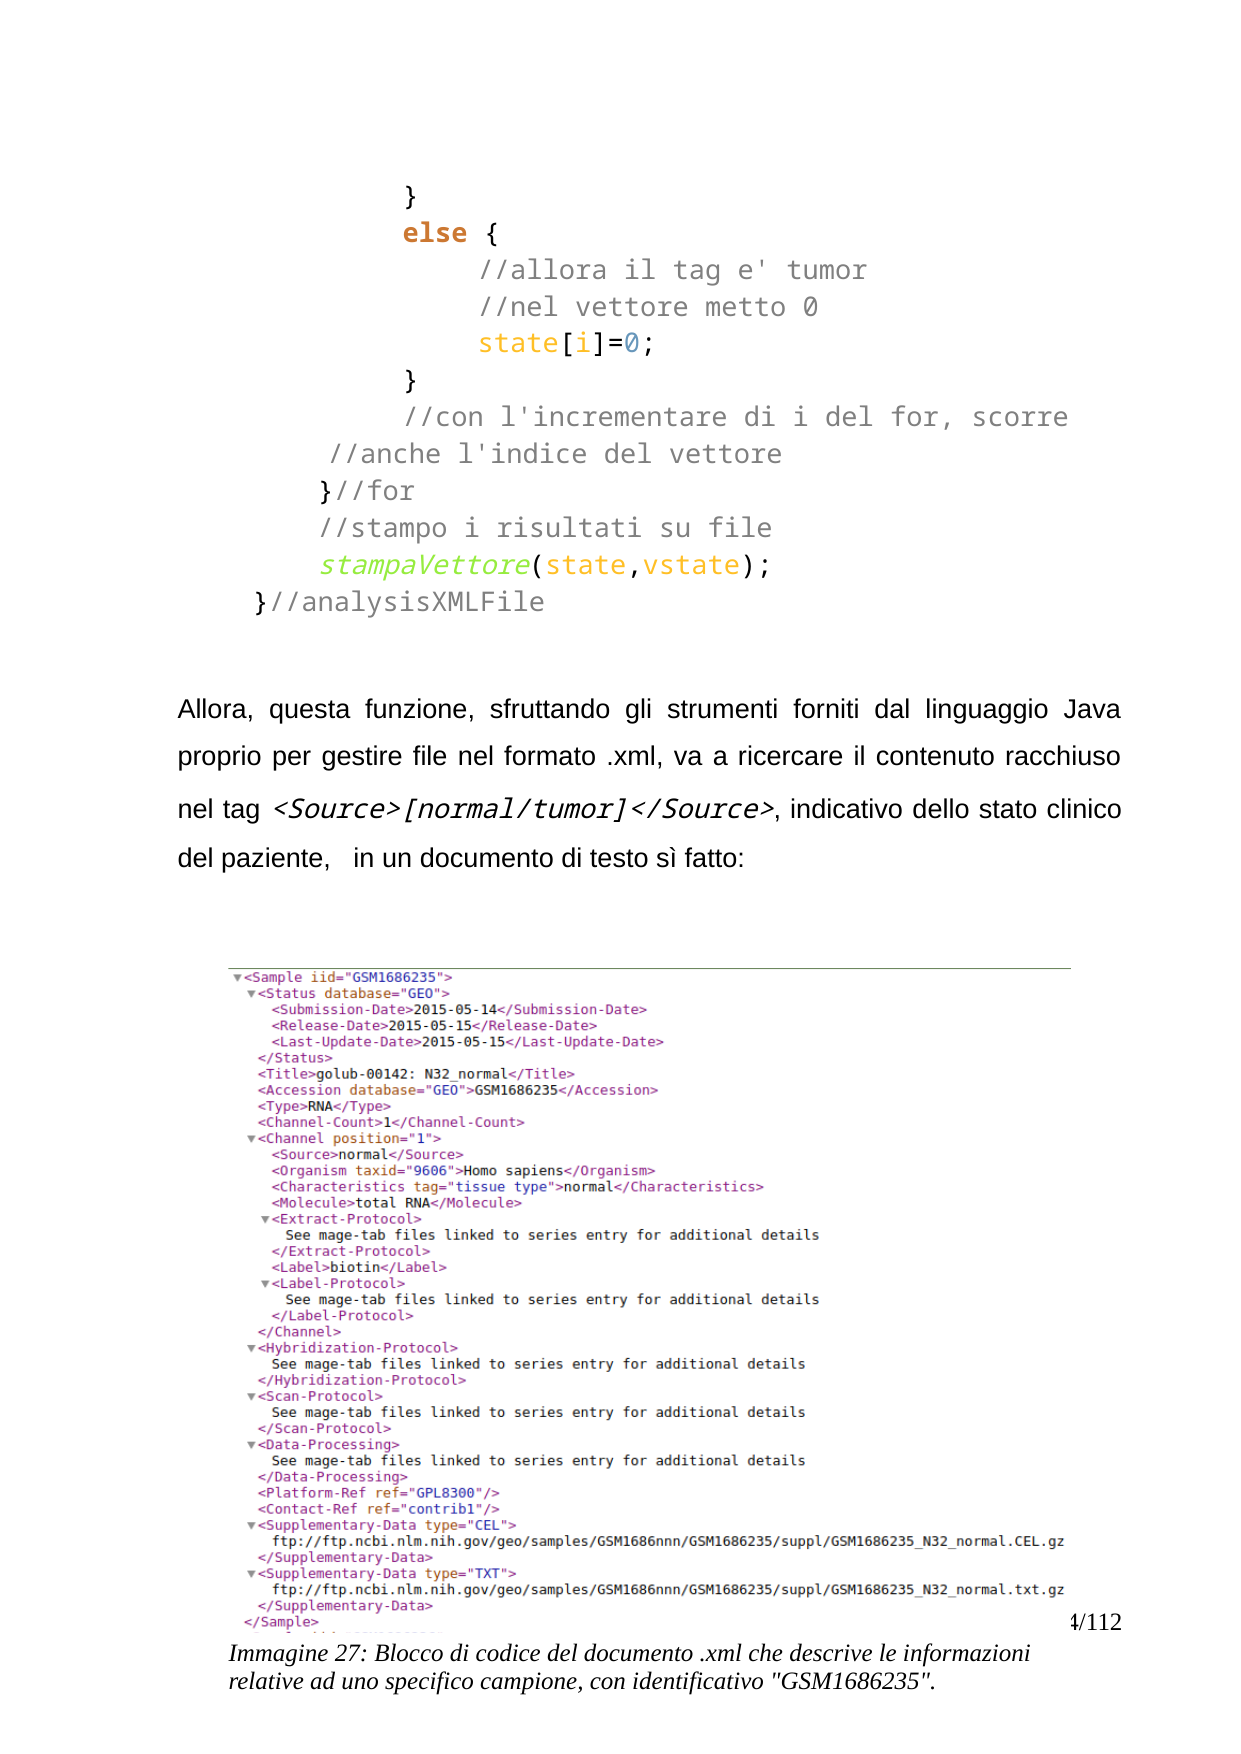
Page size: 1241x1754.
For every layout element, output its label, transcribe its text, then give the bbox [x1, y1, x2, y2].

text //nel vettore metto 0 [177, 287, 1122, 324]
text else { [177, 213, 1122, 250]
text } [177, 176, 1122, 213]
text //stampo i risultati su file [177, 508, 1122, 545]
picture [228, 968, 1071, 1633]
text //allora il tag e' tumor [177, 250, 1122, 287]
text }//analysisXMLFile [177, 582, 1122, 619]
text state[i]=0; [177, 324, 1122, 361]
text }//for [177, 471, 1122, 508]
text Allora, questa funzione, sfruttando gli strumenti forniti dal linguaggio Java proprio per gestire file nel formato .xml, va a ricercare il contenuto racchiuso nel tag <Source>[normal/tumor]</Source>, indicativo dello stato clinico del paziente, in un documento di testo sì fatto: [177, 693, 1122, 873]
text stampaVettore(state,vstate); [177, 545, 1122, 582]
text //con l'incrementare di i del for, scorre [177, 398, 1122, 434]
text //anche l'indice del vettore [177, 434, 1122, 471]
text Immagine 27: Blocco di codice del documento .xml che descrive le informazioni relative ad uno specifico campione, con identificativo "GSM1686235". [228, 1633, 1071, 1695]
text } [177, 361, 1122, 398]
